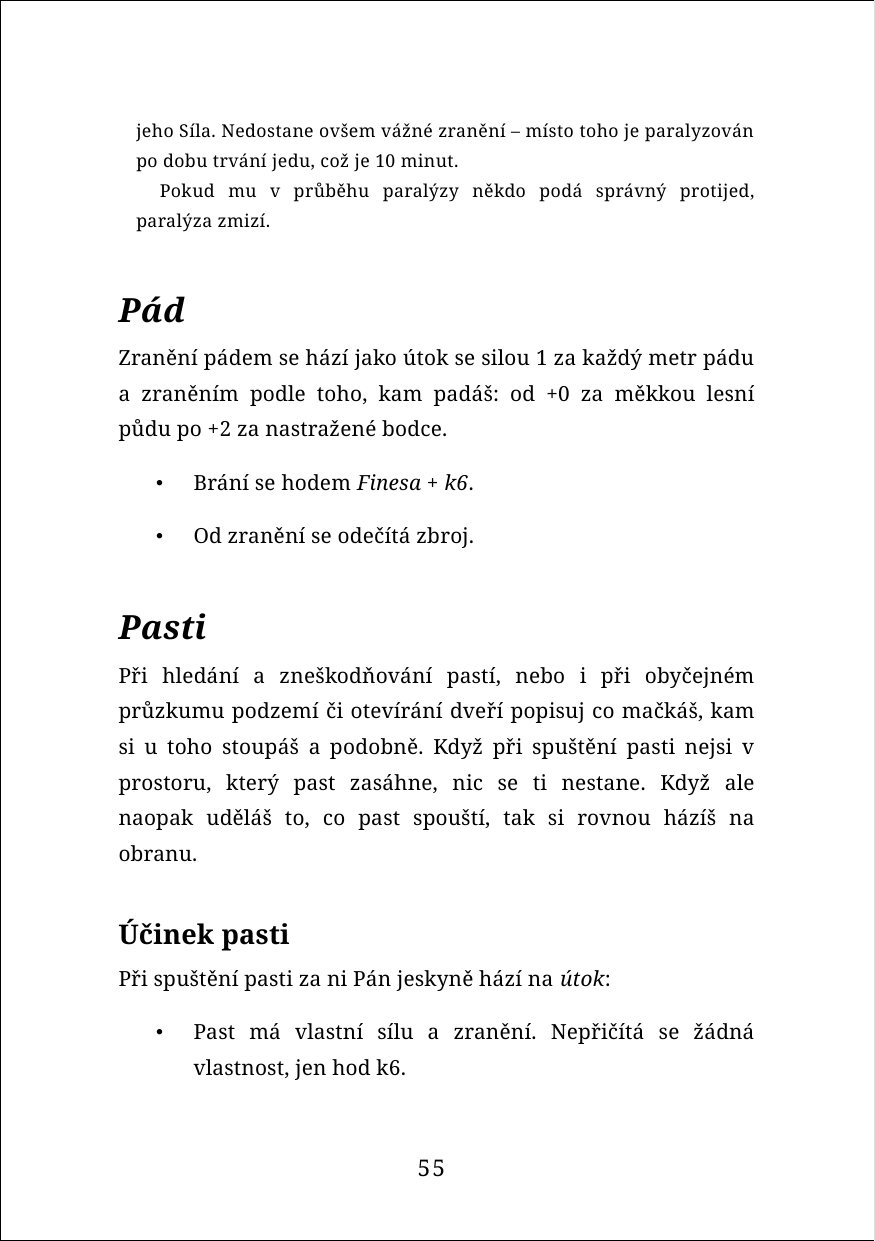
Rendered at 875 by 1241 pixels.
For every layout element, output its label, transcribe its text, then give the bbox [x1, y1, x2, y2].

list Past má vlastní sílu a zranění. Nepřičítá se žádná vlastnost, jen hod k6. [156, 1017, 756, 1081]
text Zranění pádem se hází jako útok se silou 1 za každý metr pádu a zraněním podle toho, kam padáš: od +0 za měkkou lesní půdu po +2 za nastražené bodce. [118, 343, 756, 443]
text jeho Síla. Nedostane ovšem vážné zranění – místo toho je paralyzován po dobu trvání jedu, což je 10 minut. Pokud mu v průběhu paralýzy někdo podá správný protijed, paralýza zmizí. [136, 118, 756, 233]
list Brání se hodem Finesa + k6. [156, 468, 756, 496]
list Od zranění se odečítá zbroj. [156, 521, 756, 549]
text Při hledání a zneškodňování pastí, nebo i při obyčejném průzkumu podzemí či otevírání dveří popisuj co mačkáš, kam si u toho stoupáš a podobně. Když při spuštění pasti nejsi v prostoru, který past zasáhne, nic se ti nestane. Když ale naopak uděláš to, co past spouští, tak si rovnou házíš na obranu. [118, 661, 756, 867]
subtitle Pád [118, 286, 756, 332]
text Při spuštění pasti za ni Pán jeskyně hází na útok: [118, 964, 756, 993]
subtitle Účinek pasti [118, 916, 756, 952]
subtitle Pasti [118, 604, 756, 649]
